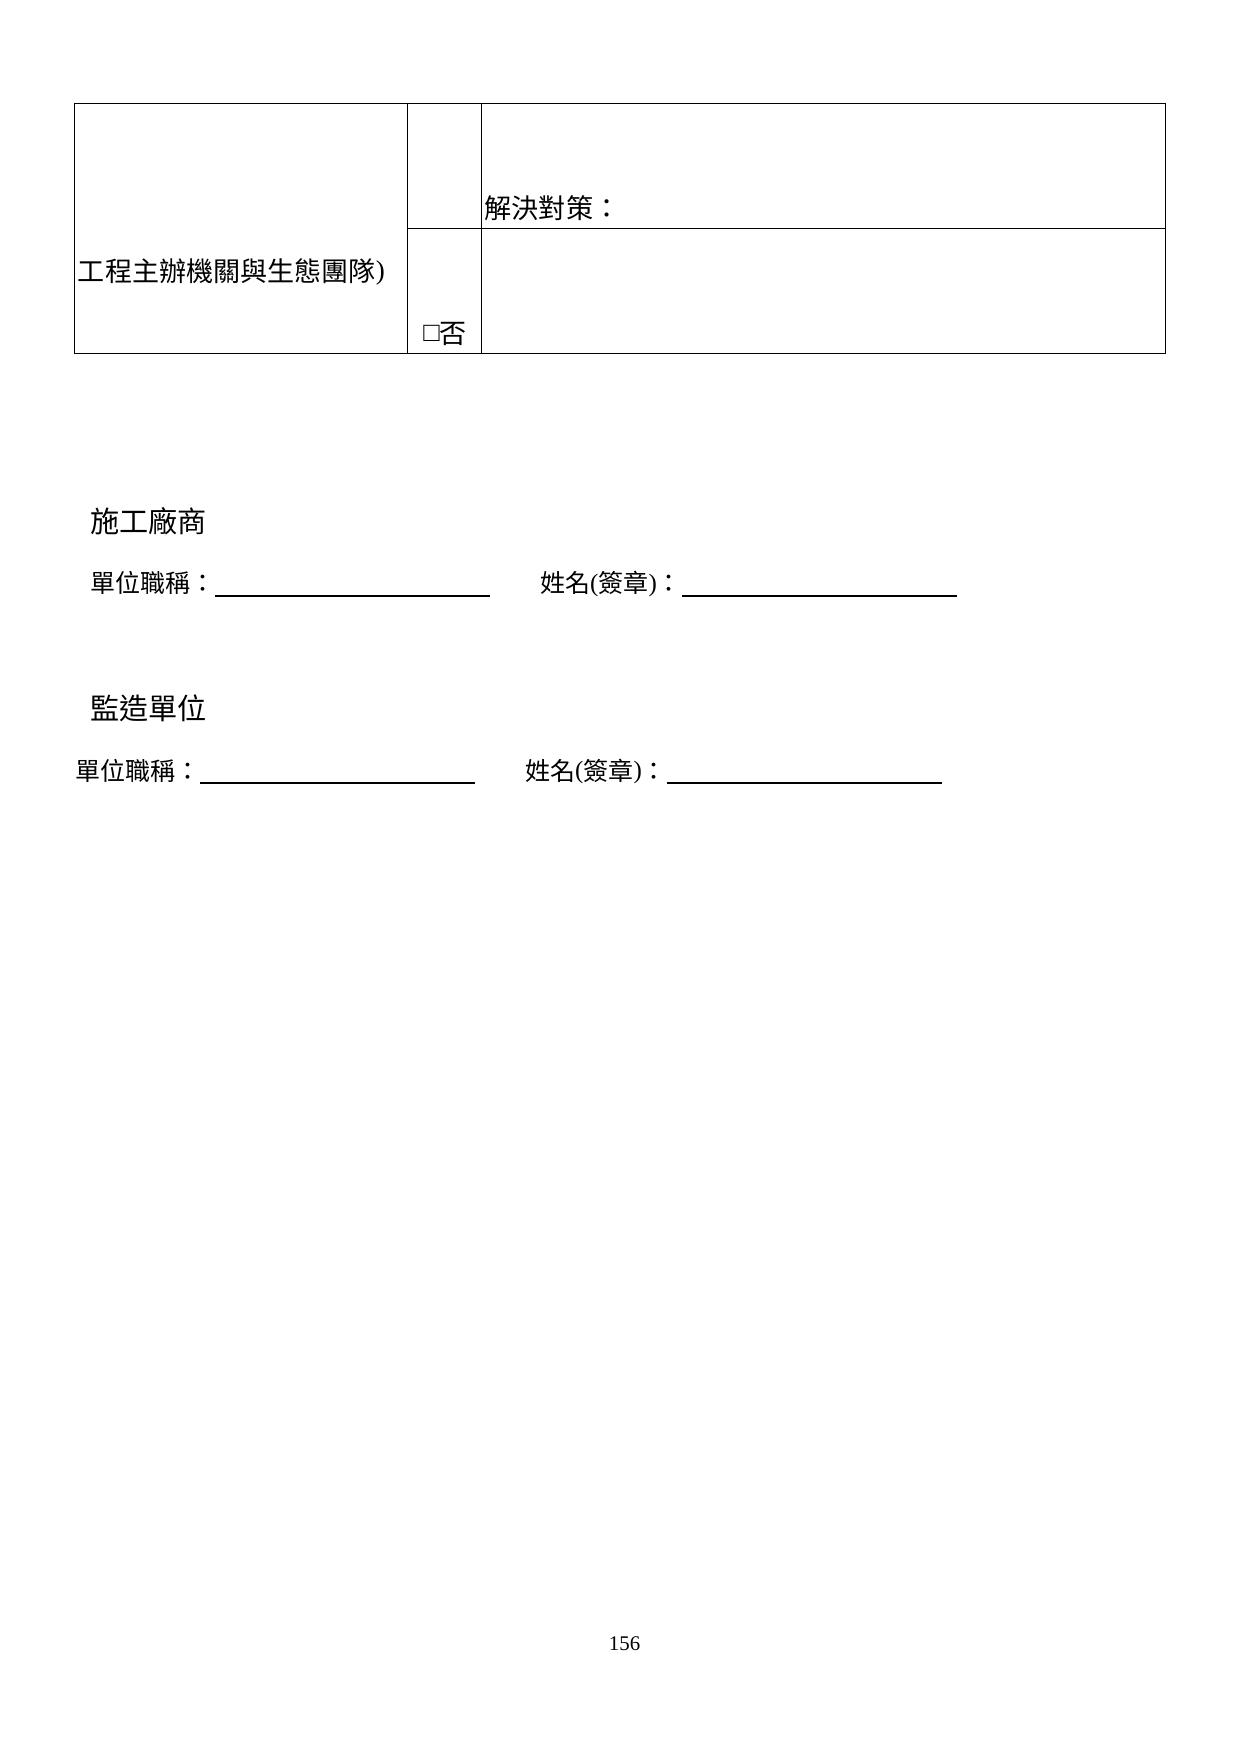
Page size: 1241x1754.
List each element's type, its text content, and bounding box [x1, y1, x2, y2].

text 監造單位 [90, 665, 1109, 728]
table_cell 工程主辦機關與生態團隊) [75, 104, 407, 353]
text 施工廠商 [90, 478, 1109, 540]
table_cell □否 [408, 229, 481, 353]
table_cell [408, 104, 481, 228]
text 單位職稱： 姓名(簽章)： [90, 540, 1109, 603]
text 單位職稱： 姓名(簽章)： [75, 728, 1165, 790]
table_cell 解決對策： [482, 104, 1165, 228]
table_cell [482, 229, 1165, 353]
